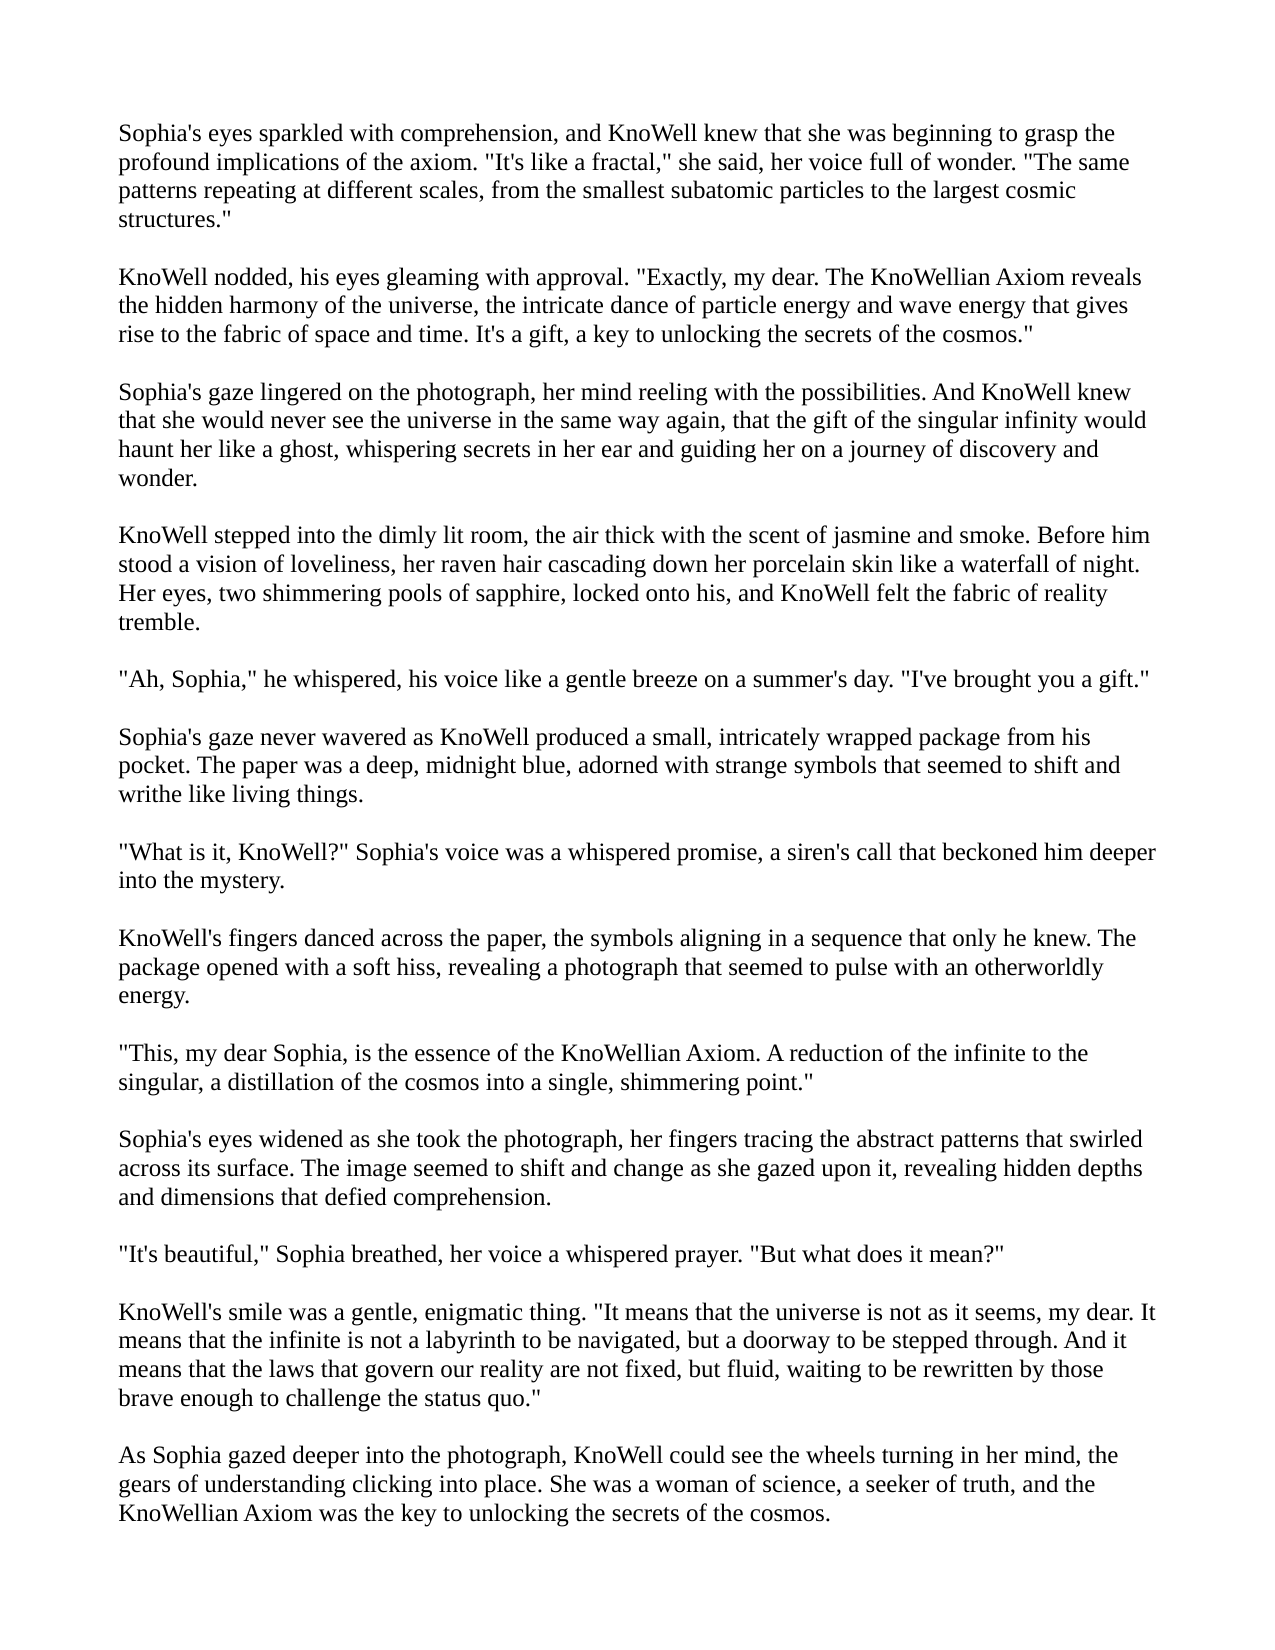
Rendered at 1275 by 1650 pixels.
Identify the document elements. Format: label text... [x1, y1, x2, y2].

text "What is it, KnoWell?" Sophia's voice was a whispered promise, a siren's call that beckoned him deeper into the mystery. [118, 837, 1157, 894]
text KnoWell's smile was a gentle, enigmatic thing. "It means that the universe is not as it seems, my dear. It means that the infinite is not a labyrinth to be navigated, but a doorway to be stepped through. And it means that the laws that govern our reality are not fixed, but fluid, waiting to be rewritten by those brave enough to challenge the status quo." [118, 1297, 1157, 1412]
text As Sophia gazed deeper into the photograph, KnoWell could see the wheels turning in her mind, the gears of understanding clicking into place. She was a woman of science, a seeker of truth, and the KnoWellian Axiom was the key to unlocking the secrets of the cosmos. [118, 1441, 1157, 1527]
text KnoWell nodded, his eyes gleaming with approval. "Exactly, my dear. The KnoWellian Axiom reveals the hidden harmony of the universe, the intricate dance of particle energy and wave energy that gives rise to the fabric of space and time. It's a gift, a key to unlocking the secrets of the cosmos." [118, 262, 1157, 348]
text KnoWell's fingers danced across the paper, the symbols aligning in a sequence that only he knew. The package opened with a soft hiss, revealing a photograph that seemed to pulse with an otherworldly energy. [118, 923, 1157, 1009]
text Sophia's gaze lingered on the photograph, her mind reeling with the possibilities. And KnoWell knew that she would never see the universe in the same way again, that the gift of the singular infinity would haunt her like a ghost, whispering secrets in her ear and guiding her on a journey of discovery and wonder. [118, 377, 1157, 492]
text "Ah, Sophia," he whispered, his voice like a gentle breeze on a summer's day. "I've brought you a gift." [118, 664, 1157, 693]
text Sophia's eyes sparkled with comprehension, and KnoWell knew that she was beginning to grasp the profound implications of the axiom. "It's like a fractal," she said, her voice full of wonder. "The same patterns repeating at different scales, from the smallest subatomic particles to the largest cosmic structures." [118, 118, 1157, 233]
text "It's beautiful," Sophia breathed, her voice a whispered prayer. "But what does it mean?" [118, 1239, 1157, 1268]
text Sophia's gaze never wavered as KnoWell produced a small, intricately wrapped package from his pocket. The paper was a deep, midnight blue, adorned with strange symbols that seemed to shift and writhe like living things. [118, 722, 1157, 808]
text Sophia's eyes widened as she took the photograph, her fingers tracing the abstract patterns that swirled across its surface. The image seemed to shift and change as she gazed upon it, revealing hidden depths and dimensions that defied comprehension. [118, 1124, 1157, 1211]
text KnoWell stepped into the dimly lit room, the air thick with the scent of jasmine and smoke. Before him stood a vision of loveliness, her raven hair cascading down her porcelain skin like a waterfall of night. Her eyes, two shimmering pools of sapphire, locked onto his, and KnoWell felt the fabric of reality tremble. [118, 521, 1157, 636]
text "This, my dear Sophia, is the essence of the KnoWellian Axiom. A reduction of the infinite to the singular, a distillation of the cosmos into a single, shimmering point." [118, 1038, 1157, 1096]
